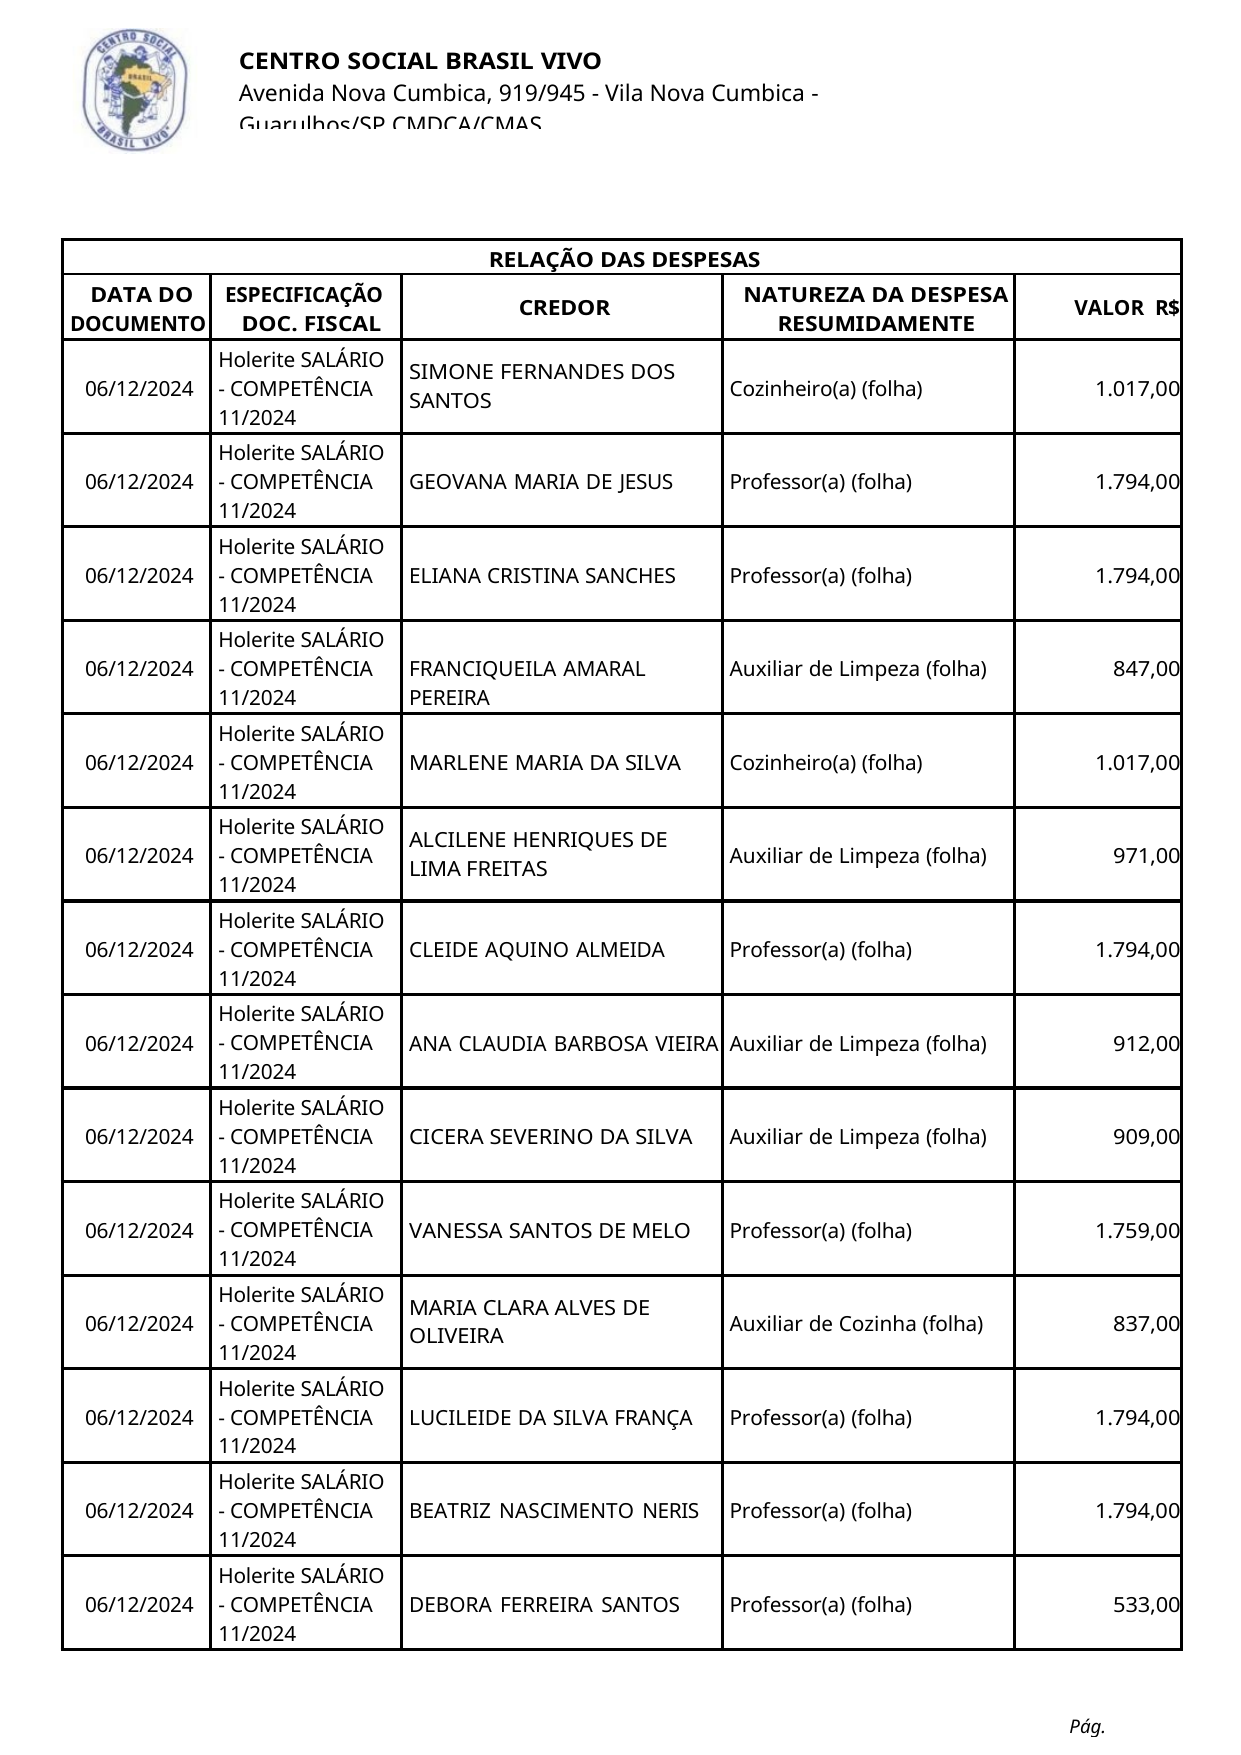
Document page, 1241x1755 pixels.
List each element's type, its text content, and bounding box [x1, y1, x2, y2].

table_cell 06/12/2024 [64, 435, 209, 525]
table_cell Holerite SALÁRIO - COMPETÊNCIA 11/2024 [212, 1090, 400, 1180]
table_cell 1.794,00 [1016, 903, 1180, 993]
table_cell Professor(a) (folha) [724, 1557, 1013, 1648]
table_cell NATUREZA DA DESPESA RESUMIDAMENTE [724, 275, 1013, 338]
table_cell 909,00 [1016, 1090, 1180, 1180]
table_cell SIMONE FERNANDES DOS SANTOS [403, 341, 721, 432]
table_cell Holerite SALÁRIO - COMPETÊNCIA 11/2024 [212, 1557, 400, 1648]
table_cell ESPECIFICAÇÃO DOC. FISCAL [212, 275, 400, 338]
table_cell CLEIDE AQUINO ALMEIDA [403, 903, 721, 993]
table_cell Holerite SALÁRIO - COMPETÊNCIA 11/2024 [212, 996, 400, 1086]
table_cell 1.759,00 [1016, 1183, 1180, 1273]
table_cell Holerite SALÁRIO - COMPETÊNCIA 11/2024 [212, 715, 400, 806]
table_cell Auxiliar de Limpeza (folha) [724, 1090, 1013, 1180]
table_cell 1.794,00 [1016, 528, 1180, 619]
table_cell Professor(a) (folha) [724, 1370, 1013, 1461]
table_cell Holerite SALÁRIO - COMPETÊNCIA 11/2024 [212, 1464, 400, 1554]
table_cell FRANCIQUEILA AMARAL PEREIRA [403, 622, 721, 712]
table_cell Professor(a) (folha) [724, 1183, 1013, 1273]
table_cell 06/12/2024 [64, 1370, 209, 1461]
table_cell 837,00 [1016, 1277, 1180, 1367]
table_cell 1.017,00 [1016, 341, 1180, 432]
table_cell Holerite SALÁRIO - COMPETÊNCIA 11/2024 [212, 341, 400, 432]
table_cell Holerite SALÁRIO - COMPETÊNCIA 11/2024 [212, 622, 400, 712]
table_cell LUCILEIDE DA SILVA FRANÇA [403, 1370, 721, 1461]
table_cell Cozinheiro(a) (folha) [724, 341, 1013, 432]
table_cell 06/12/2024 [64, 809, 209, 899]
table_cell Auxiliar de Cozinha (folha) [724, 1277, 1013, 1367]
table_cell 06/12/2024 [64, 1464, 209, 1554]
table_cell 1.794,00 [1016, 1464, 1180, 1554]
table_cell Holerite SALÁRIO - COMPETÊNCIA 11/2024 [212, 903, 400, 993]
table_cell Cozinheiro(a) (folha) [724, 715, 1013, 806]
table_cell Auxiliar de Limpeza (folha) [724, 809, 1013, 899]
table_header RELAÇÃO DAS DESPESAS [64, 241, 1180, 273]
table_cell DATA DO DOCUMENTO [64, 275, 209, 338]
table_cell ANA CLAUDIA BARBOSA VIEIRA [403, 996, 721, 1086]
table_cell 06/12/2024 [64, 341, 209, 432]
table_cell DEBORA FERREIRA SANTOS [403, 1557, 721, 1648]
table_cell Auxiliar de Limpeza (folha) [724, 622, 1013, 712]
table_cell 533,00 [1016, 1557, 1180, 1648]
table_cell Holerite SALÁRIO - COMPETÊNCIA 11/2024 [212, 1370, 400, 1461]
table_cell Professor(a) (folha) [724, 528, 1013, 619]
table_cell Holerite SALÁRIO - COMPETÊNCIA 11/2024 [212, 809, 400, 899]
table_cell 06/12/2024 [64, 996, 209, 1086]
table_cell VALOR R$ [1016, 275, 1180, 338]
table_cell Professor(a) (folha) [724, 435, 1013, 525]
table_cell 06/12/2024 [64, 903, 209, 993]
table_cell 06/12/2024 [64, 622, 209, 712]
table_cell MARIA CLARA ALVES DE OLIVEIRA [403, 1277, 721, 1367]
table_cell Holerite SALÁRIO - COMPETÊNCIA 11/2024 [212, 1183, 400, 1273]
table_cell BEATRIZ NASCIMENTO NERIS [403, 1464, 721, 1554]
table_cell 06/12/2024 [64, 528, 209, 619]
table_cell Holerite SALÁRIO - COMPETÊNCIA 11/2024 [212, 528, 400, 619]
table_cell Holerite SALÁRIO - COMPETÊNCIA 11/2024 [212, 435, 400, 525]
table_cell GEOVANA MARIA DE JESUS [403, 435, 721, 525]
table_cell 1.794,00 [1016, 1370, 1180, 1461]
table_cell 1.794,00 [1016, 435, 1180, 525]
table_cell 06/12/2024 [64, 1277, 209, 1367]
table_cell Professor(a) (folha) [724, 903, 1013, 993]
table_cell VANESSA SANTOS DE MELO [403, 1183, 721, 1273]
table_cell Auxiliar de Limpeza (folha) [724, 996, 1013, 1086]
table_cell ALCILENE HENRIQUES DE LIMA FREITAS [403, 809, 721, 899]
table_cell 1.017,00 [1016, 715, 1180, 806]
table_cell Holerite SALÁRIO - COMPETÊNCIA 11/2024 [212, 1277, 400, 1367]
table_cell 06/12/2024 [64, 1090, 209, 1180]
table_cell 912,00 [1016, 996, 1180, 1086]
table_cell 06/12/2024 [64, 1557, 209, 1648]
table_cell Professor(a) (folha) [724, 1464, 1013, 1554]
table_cell CREDOR [403, 275, 721, 338]
table_cell 847,00 [1016, 622, 1180, 712]
table_cell MARLENE MARIA DA SILVA [403, 715, 721, 806]
table_cell 06/12/2024 [64, 1183, 209, 1273]
table_cell 971,00 [1016, 809, 1180, 899]
table_cell ELIANA CRISTINA SANCHES [403, 528, 721, 619]
table_cell CICERA SEVERINO DA SILVA [403, 1090, 721, 1180]
table_cell 06/12/2024 [64, 715, 209, 806]
